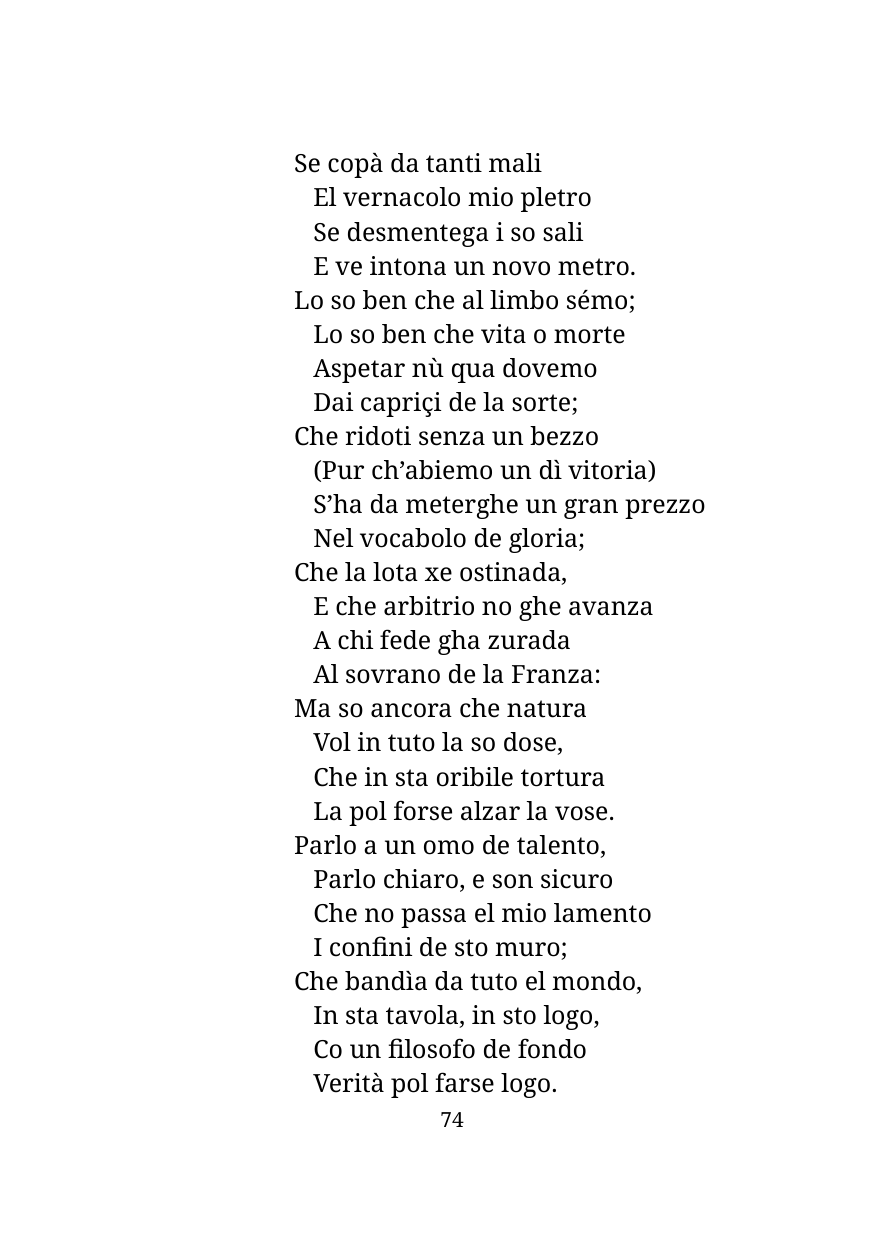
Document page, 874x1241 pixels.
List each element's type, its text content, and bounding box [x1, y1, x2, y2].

text Che la lota xe ostinada, E che arbitrio no ghe avanza A chi fede gha zurada Al sovrano de la Franza: [294, 555, 768, 691]
text Ma so ancora che natura Vol in tuto la so dose, Che in sta oribile tortura La pol forse alzar la vose. [294, 691, 768, 827]
text Lo so ben che al limbo sémo; Lo so ben che vita o morte Aspetar nù qua dovemo Dai capriçi de la sorte; [294, 282, 768, 418]
text Che ridoti senza un bezzo (Pur ch’abiemo un dì vitoria) S’ha da meterghe un gran prezzo Nel vocabolo de gloria; [294, 418, 768, 555]
text Parlo a un omo de talento, Parlo chiaro, e son sicuro Che no passa el mio lamento I confini de sto muro; [294, 827, 768, 963]
text Che bandìa da tuto el mondo, In sta tavola, in sto logo, Co un filosofo de fondo Verità pol farse logo. [294, 963, 768, 1100]
text Se copà da tanti mali El vernacolo mio pletro Se desmentega i so sali E ve intona un novo metro. [294, 146, 768, 282]
